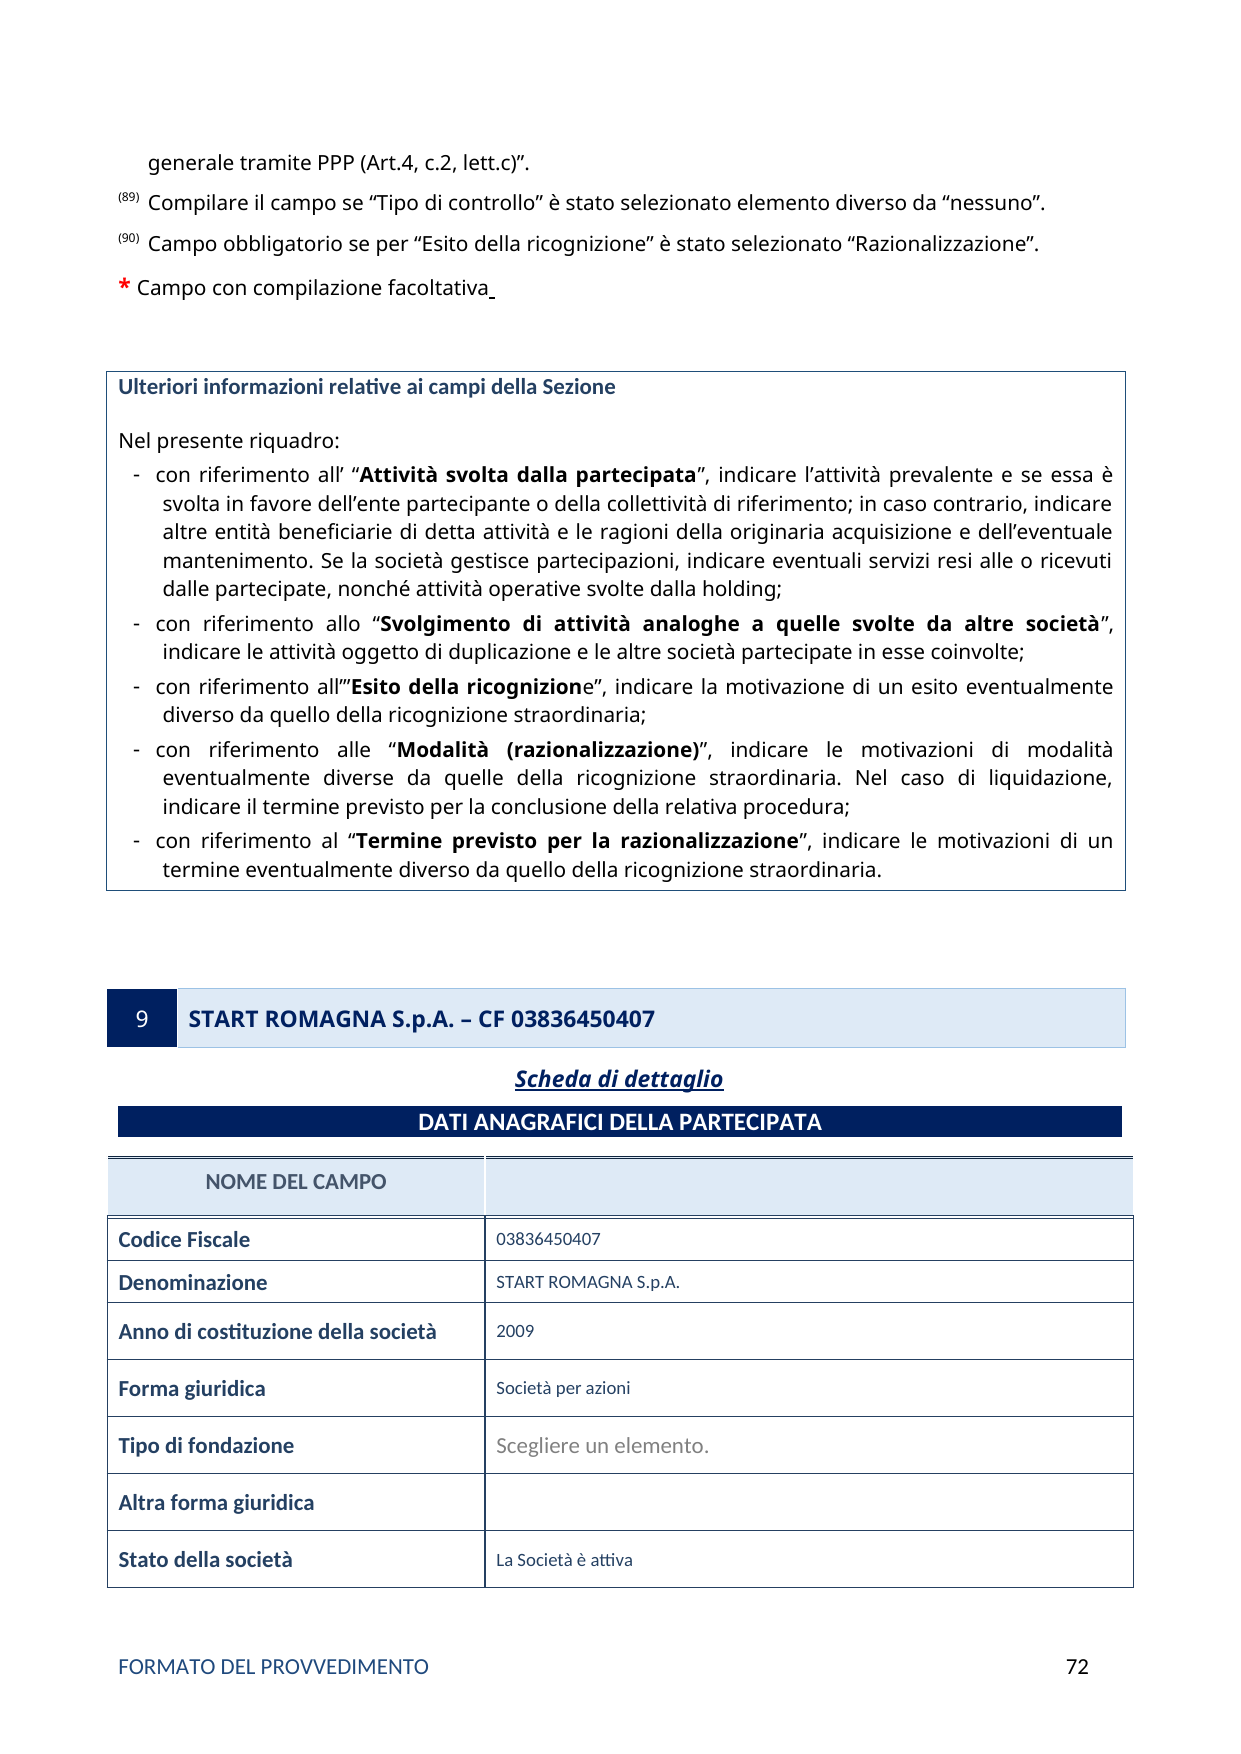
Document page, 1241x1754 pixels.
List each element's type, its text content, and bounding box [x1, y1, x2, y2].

table_cell Società per azioni [486, 1360, 1133, 1416]
table_cell Scegliere un elemento. [486, 1417, 1133, 1473]
text Scheda di dettaglio [118, 1061, 1122, 1094]
table_cell Denominazione [108, 1261, 484, 1302]
table_cell START ROMAGNA S.p.A. [486, 1261, 1133, 1302]
table_header Ulteriori informazioni relative ai campi della Sezione Nel presente riquadro: con riferimento all’ “Attività svolta dalla partecipata”, indicare l’attività prevalente e se essa è svolta in favore dell’ente partecipante o della collettività di riferimento; in caso contrario, indicare altre entità beneficiarie di detta attività e le ragioni della originaria acquisizione e dell’eventuale mantenimento. Se la società gestisce partecipazioni, indicare eventuali servizi resi alle o ricevuti dalle partecipate, nonché attività operative svolte dalla holding; con riferimento allo “Svolgimento di attività analoghe a quelle svolte da altre società”, indicare le attività oggetto di duplicazione e le altre società partecipate in esse coinvolte; con riferimento all’”Esito della ricognizione”, indicare la motivazione di un esito eventualmente diverso da quello della ricognizione straordinaria; con riferimento alle “Modalità (razionalizzazione)”, indicare le motivazioni di modalità eventualmente diverse da quelle della ricognizione straordinaria. Nel caso di liquidazione, indicare il termine previsto per la conclusione della relativa procedura; con riferimento al “Termine previsto per la razionalizzazione”, indicare le motivazioni di un termine eventualmente diverso da quello della ricognizione straordinaria. [107, 372, 1125, 890]
text DATI ANAGRAFICI DELLA PARTECIPATA [118, 1106, 1122, 1137]
table_cell 2009 [486, 1303, 1133, 1359]
table_cell Anno di costituzione della società [108, 1303, 484, 1359]
list generale tramite PPP (Art.4, c.2, lett.c)”. [118, 148, 1122, 176]
table_cell Stato della società [108, 1531, 484, 1587]
table_cell La Società è attiva [486, 1531, 1133, 1587]
table_cell Altra forma giuridica [108, 1474, 484, 1530]
list Compilare il campo se “Tipo di controllo” è stato selezionato elemento diverso da “nessuno”. [118, 188, 1122, 217]
text * Campo con compilazione facoltativa [118, 270, 1122, 302]
table_header NOME DEL CAMPO [108, 1159, 484, 1215]
table_cell Codice Fiscale [108, 1219, 484, 1260]
table_header 9 [107, 989, 177, 1047]
table_header START ROMAGNA S.p.A. – CF 03836450407 [178, 989, 1125, 1047]
table_cell Tipo di fondazione [108, 1417, 484, 1473]
table_cell [486, 1474, 1133, 1530]
table_cell 03836450407 [486, 1219, 1133, 1260]
table_header [486, 1159, 1133, 1215]
table_cell Forma giuridica [108, 1360, 484, 1416]
list Campo obbligatorio se per “Esito della ricognizione” è stato selezionato “Razionalizzazione”. [118, 229, 1122, 258]
